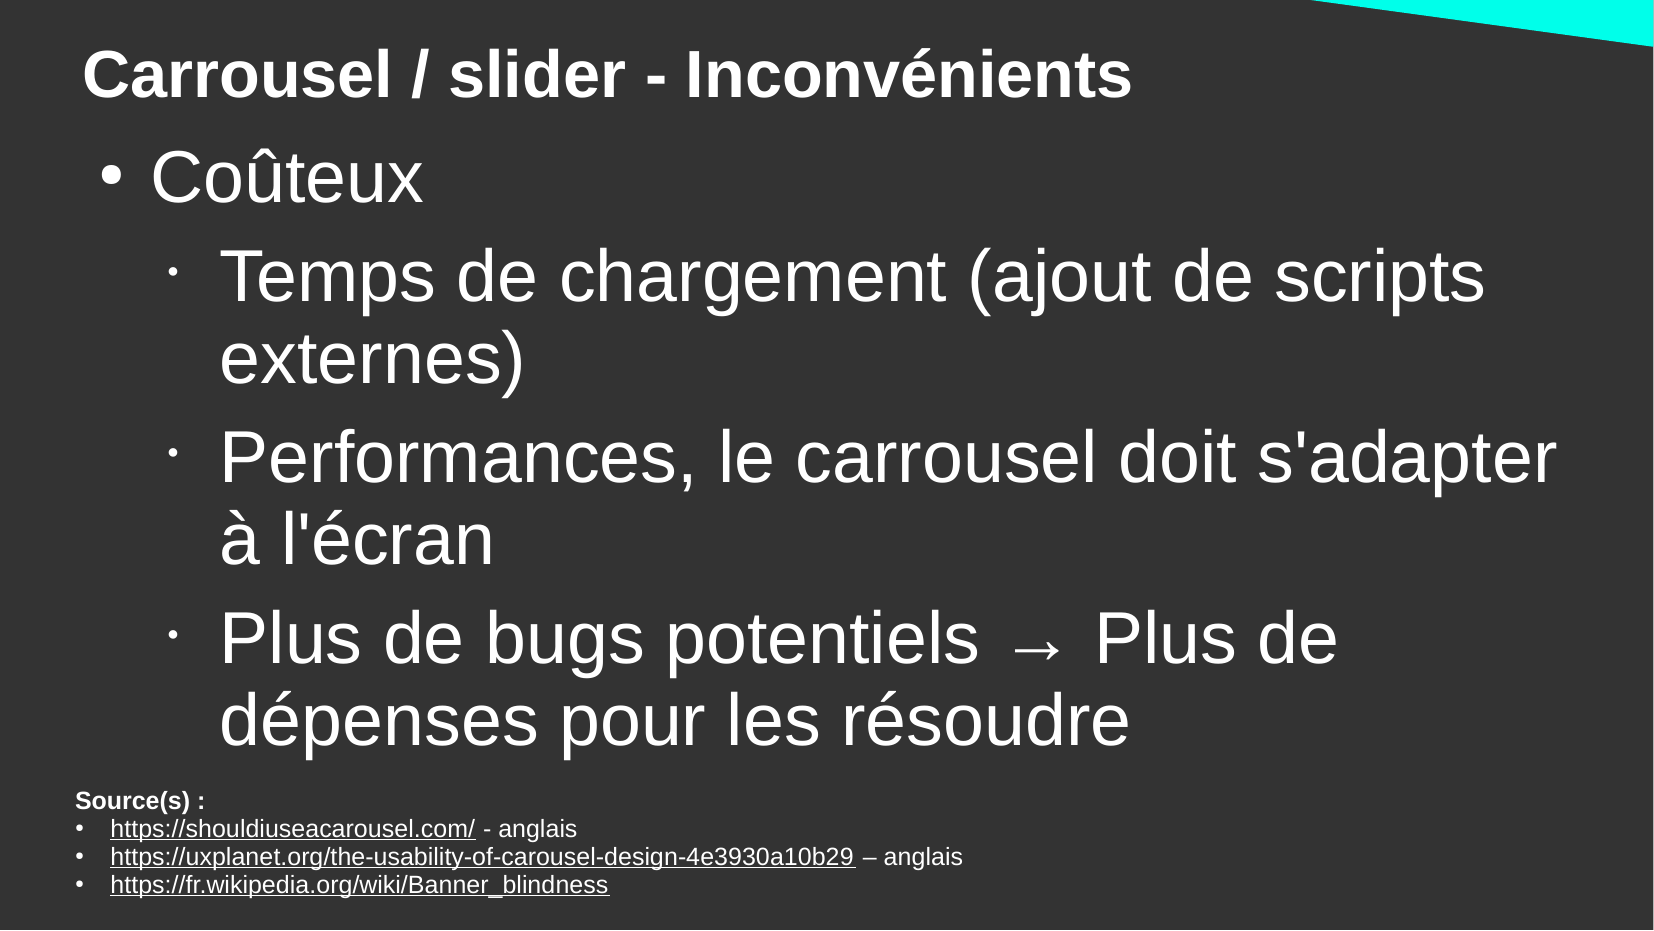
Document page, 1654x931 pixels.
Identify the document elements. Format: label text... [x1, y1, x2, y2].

text_box [1310, 0, 1654, 47]
title Carrousel / slider - Inconvénients [82, 37, 1571, 114]
text_box Source(s) : https://shouldiuseacarousel.com/ - anglais https://uxplanet.org/the-usability-of-carousel-design-4e3930a10b29 – anglais https://fr.wikipedia.org/wiki/Banner_blindness [60, 779, 1546, 931]
list Coûteux Temps de chargement (ajout de scripts externes) Performances, le carrousel doit s'adapter à l'écran Plus de bugs potentiels → Plus de dépenses pour les résoudre [80, 135, 1620, 768]
